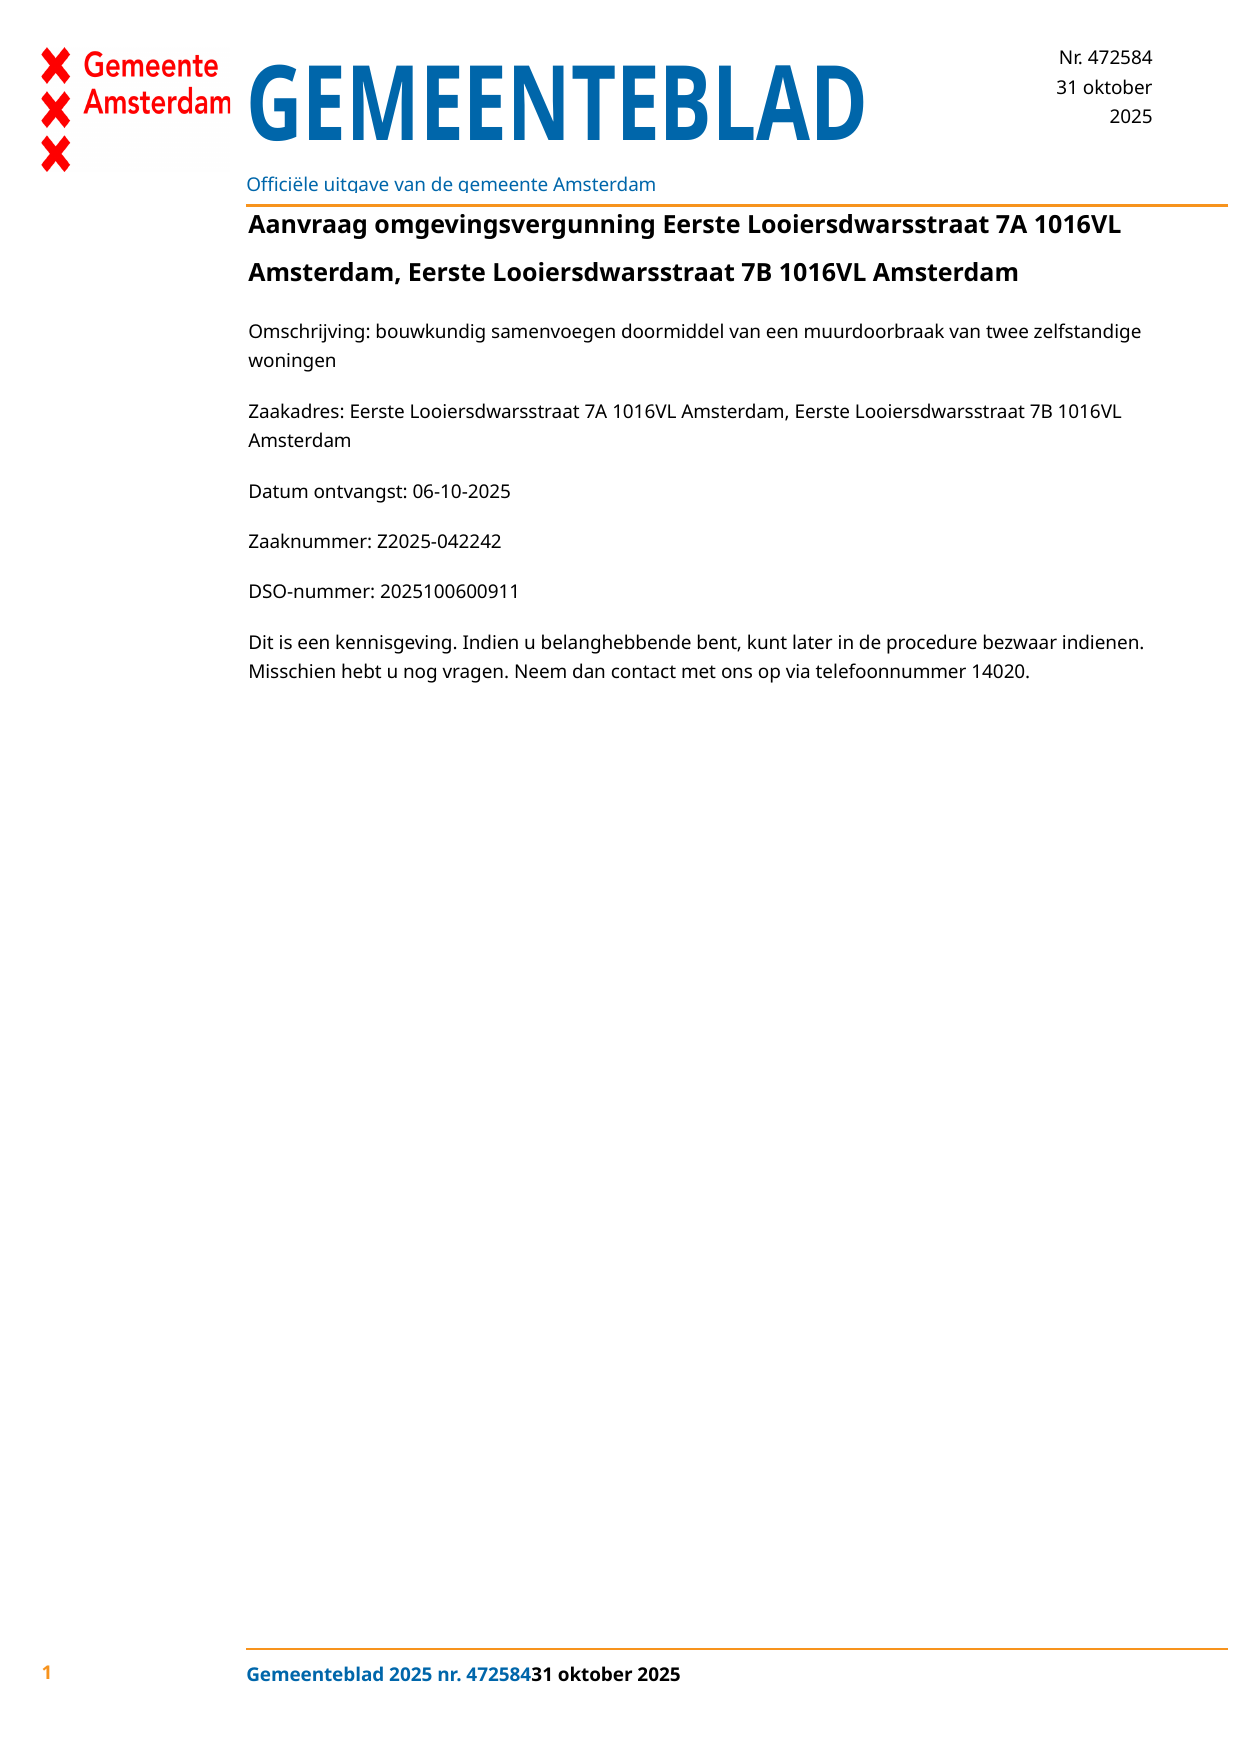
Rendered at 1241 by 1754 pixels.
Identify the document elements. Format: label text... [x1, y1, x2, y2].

text DSO-nummer: 2025100600911 [248, 579, 1152, 604]
text Omschrijving: bouwkundig samenvoegen doormiddel van een muurdoorbraak van twee zelfstandige woningen [248, 318, 1152, 373]
text Dit is een kennisgeving. Indien u belanghebbende bent, kunt later in de procedure bezwaar indienen. Misschien hebt u nog vragen. Neem dan contact met ons op via telefoonnummer 14020. [248, 629, 1152, 684]
picture [41, 47, 231, 172]
text Datum ontvangst: 06-10-2025 [248, 478, 1152, 504]
text Zaaknummer: Z2025-042242 [248, 528, 1152, 554]
text Zaakadres: Eerste Looiersdwarsstraat 7A 1016VL Amsterdam, Eerste Looiersdwarsstraat 7B 1016VL Amsterdam [248, 398, 1152, 453]
text Aanvraag omgevingsvergunning Eerste Looiersdwarsstraat 7A 1016VL Amsterdam, Eerste Looiersdwarsstraat 7B 1016VL Amsterdam [248, 207, 1152, 288]
